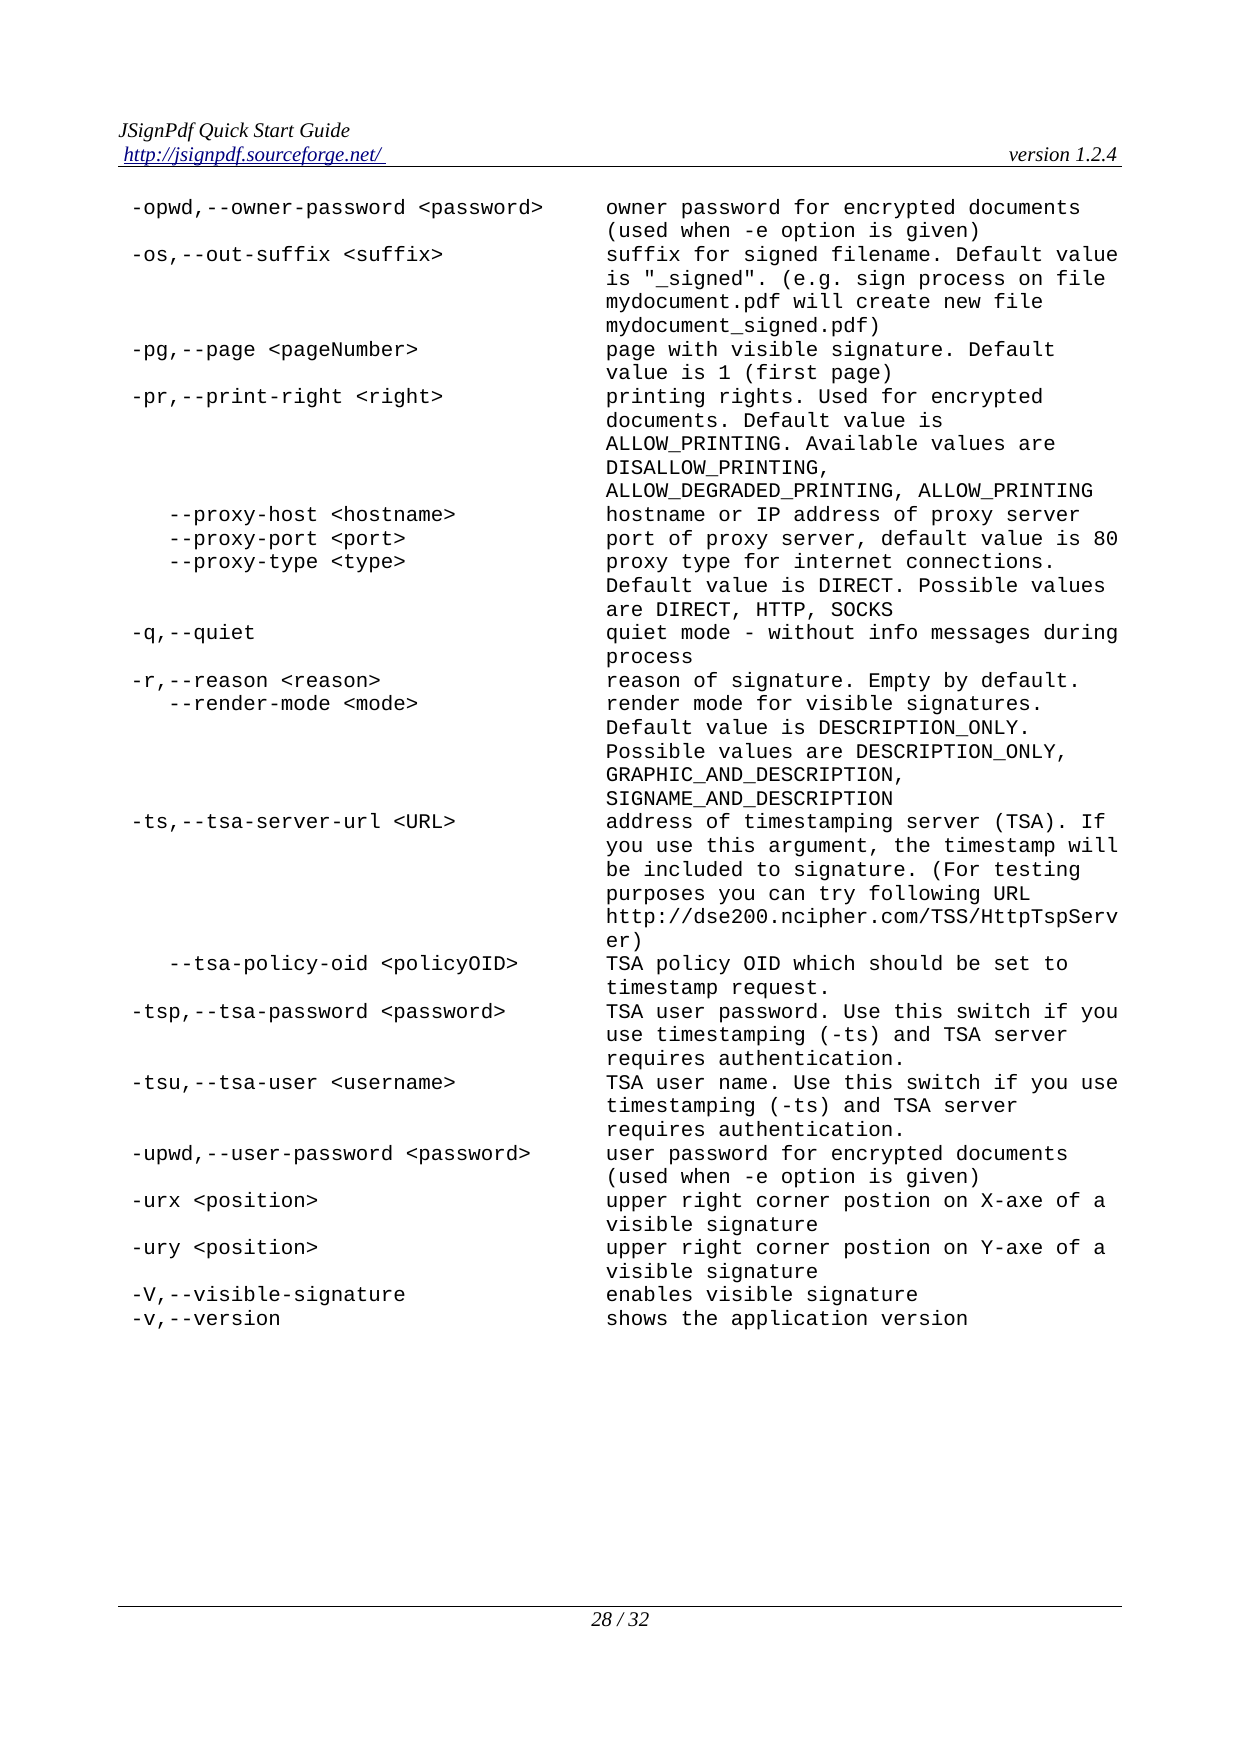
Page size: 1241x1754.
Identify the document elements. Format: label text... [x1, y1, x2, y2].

text http://dse200.ncipher.com/TSS/HttpTspServ [118, 906, 1122, 930]
text documents. Default value is [118, 409, 1122, 433]
text -pr,--print-right <right> printing rights. Used for encrypted [118, 386, 1122, 409]
text you use this argument, the timestamp will [118, 835, 1122, 859]
text Default value is DIRECT. Possible values [118, 575, 1122, 599]
text -urx <position> upper right corner postion on X-axe of a [118, 1190, 1122, 1213]
text --proxy-type <type> proxy type for internet connections. [118, 551, 1122, 575]
text --tsa-policy-oid <policyOID> TSA policy OID which should be set to [118, 953, 1122, 977]
text use timestamping (-ts) and TSA server [118, 1024, 1122, 1048]
text -q,--quiet quiet mode - without info messages during [118, 622, 1122, 646]
text -tsu,--tsa-user <username> TSA user name. Use this switch if you use [118, 1072, 1122, 1095]
text Possible values are DESCRIPTION_ONLY, [118, 741, 1122, 764]
text mydocument.pdf will create new file [118, 291, 1122, 315]
text mydocument_signed.pdf) [118, 315, 1122, 339]
text -pg,--page <pageNumber> page with visible signature. Default [118, 339, 1122, 362]
text -V,--visible-signature enables visible signature [118, 1284, 1122, 1308]
text timestamping (-ts) and TSA server [118, 1095, 1122, 1119]
text ALLOW_DEGRADED_PRINTING, ALLOW_PRINTING [118, 481, 1122, 504]
text SIGNAME_AND_DESCRIPTION [118, 788, 1122, 812]
text --render-mode <mode> render mode for visible signatures. [118, 693, 1122, 717]
text are DIRECT, HTTP, SOCKS [118, 599, 1122, 622]
text Default value is DESCRIPTION_ONLY. [118, 717, 1122, 741]
text -tsp,--tsa-password <password> TSA user password. Use this switch if you [118, 1001, 1122, 1024]
text -opwd,--owner-password <password> owner password for encrypted documents [118, 197, 1122, 220]
text ALLOW_PRINTING. Available values are [118, 433, 1122, 457]
text DISALLOW_PRINTING, [118, 457, 1122, 481]
text --proxy-port <port> port of proxy server, default value is 80 [118, 528, 1122, 551]
text -upwd,--user-password <password> user password for encrypted documents [118, 1143, 1122, 1166]
text visible signature [118, 1213, 1122, 1237]
text -os,--out-suffix <suffix> suffix for signed filename. Default value [118, 244, 1122, 268]
text (used when -e option is given) [118, 220, 1122, 244]
text -v,--version shows the application version [118, 1308, 1122, 1332]
text purposes you can try following URL [118, 882, 1122, 906]
text requires authentication. [118, 1048, 1122, 1072]
text requires authentication. [118, 1119, 1122, 1143]
text er) [118, 930, 1122, 953]
text -r,--reason <reason> reason of signature. Empty by default. [118, 670, 1122, 693]
text --proxy-host <hostname> hostname or IP address of proxy server [118, 504, 1122, 528]
text GRAPHIC_AND_DESCRIPTION, [118, 764, 1122, 788]
text (used when -e option is given) [118, 1166, 1122, 1190]
text visible signature [118, 1261, 1122, 1284]
text -ury <position> upper right corner postion on Y-axe of a [118, 1237, 1122, 1261]
text is "_signed". (e.g. sign process on file [118, 268, 1122, 291]
text be included to signature. (For testing [118, 859, 1122, 882]
text timestamp request. [118, 977, 1122, 1001]
text value is 1 (first page) [118, 362, 1122, 386]
text process [118, 646, 1122, 670]
text -ts,--tsa-server-url <URL> address of timestamping server (TSA). If [118, 812, 1122, 835]
